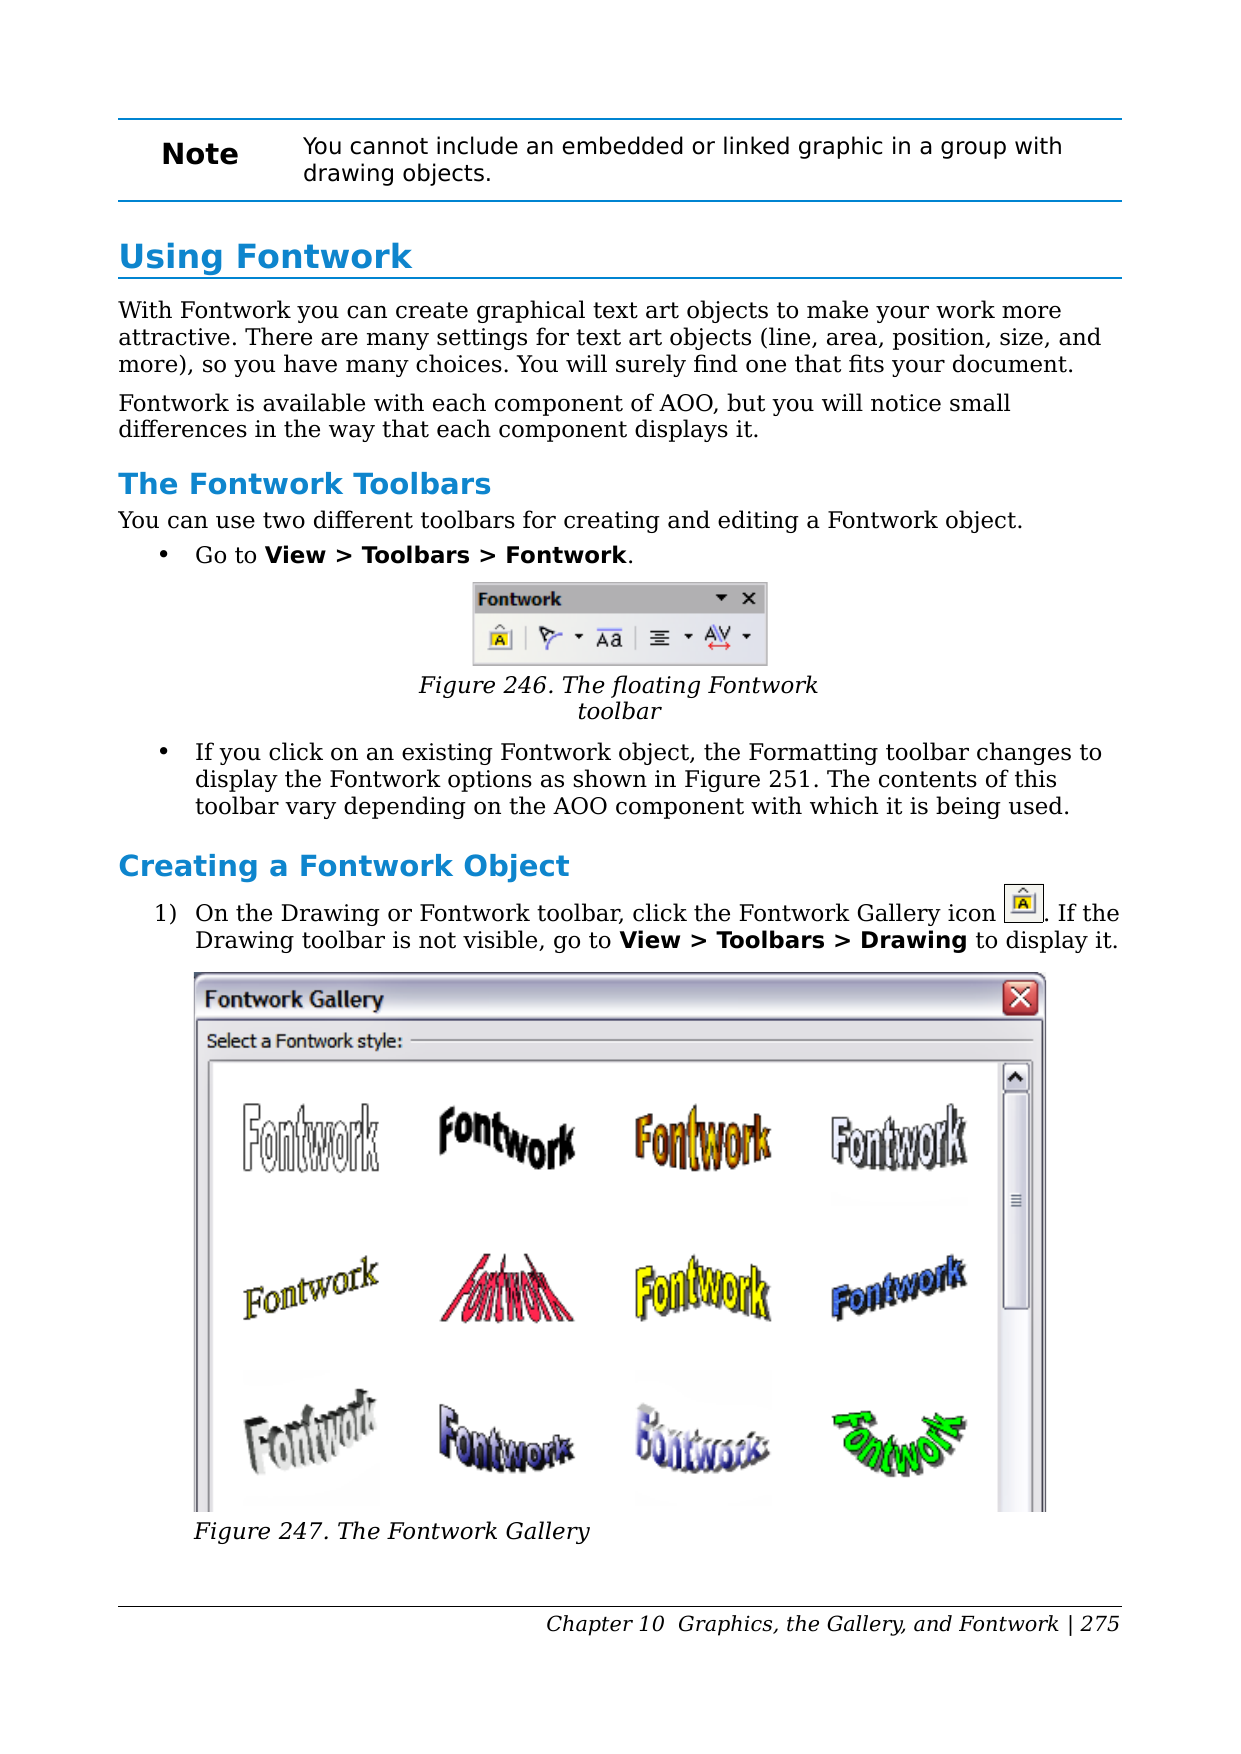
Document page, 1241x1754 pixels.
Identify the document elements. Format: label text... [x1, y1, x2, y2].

list You can use two different toolbars for creating and editing a Fontwork object. [118, 507, 1122, 534]
list Go to View > Toolbars > Fontwork. [156, 541, 1122, 570]
text Figure 246. The floating Fontwork toolbar [400, 672, 840, 725]
text Fontwork is available with each component of AOO, but you will notice small differences in the way that each component displays it. [118, 390, 1122, 443]
table_header You cannot include an embedded or linked graphic in a group with drawing objects. [281, 120, 1122, 199]
picture [1005, 885, 1043, 922]
list On the Drawing or Fontwork toolbar, click the Fontwork Gallery icon . If the Drawing toolbar is not visible, go to View > Toolbars > Drawing to display it. [177, 898, 1122, 954]
picture [193, 972, 1047, 1512]
subtitle Creating a Fontwork Object [118, 849, 1122, 883]
text Figure 247. The Fontwork Gallery [194, 1518, 1046, 1545]
picture [472, 582, 768, 666]
list If you click on an existing Fontwork object, the Formatting toolbar changes to display the Fontwork options as shown in Figure 251. The contents of this toolbar vary depending on the AOO component with which it is being used. [156, 737, 1122, 820]
text With Fontwork you can create graphical text art objects to make your work more attractive. There are many settings for text art objects (line, area, position, size, and more), so you have many choices. You will surely find one that fits your document. [118, 297, 1122, 377]
subtitle The Fontwork Toolbars [118, 467, 1122, 501]
subtitle Using Fontwork [118, 238, 1122, 277]
table_header Note [118, 120, 281, 199]
